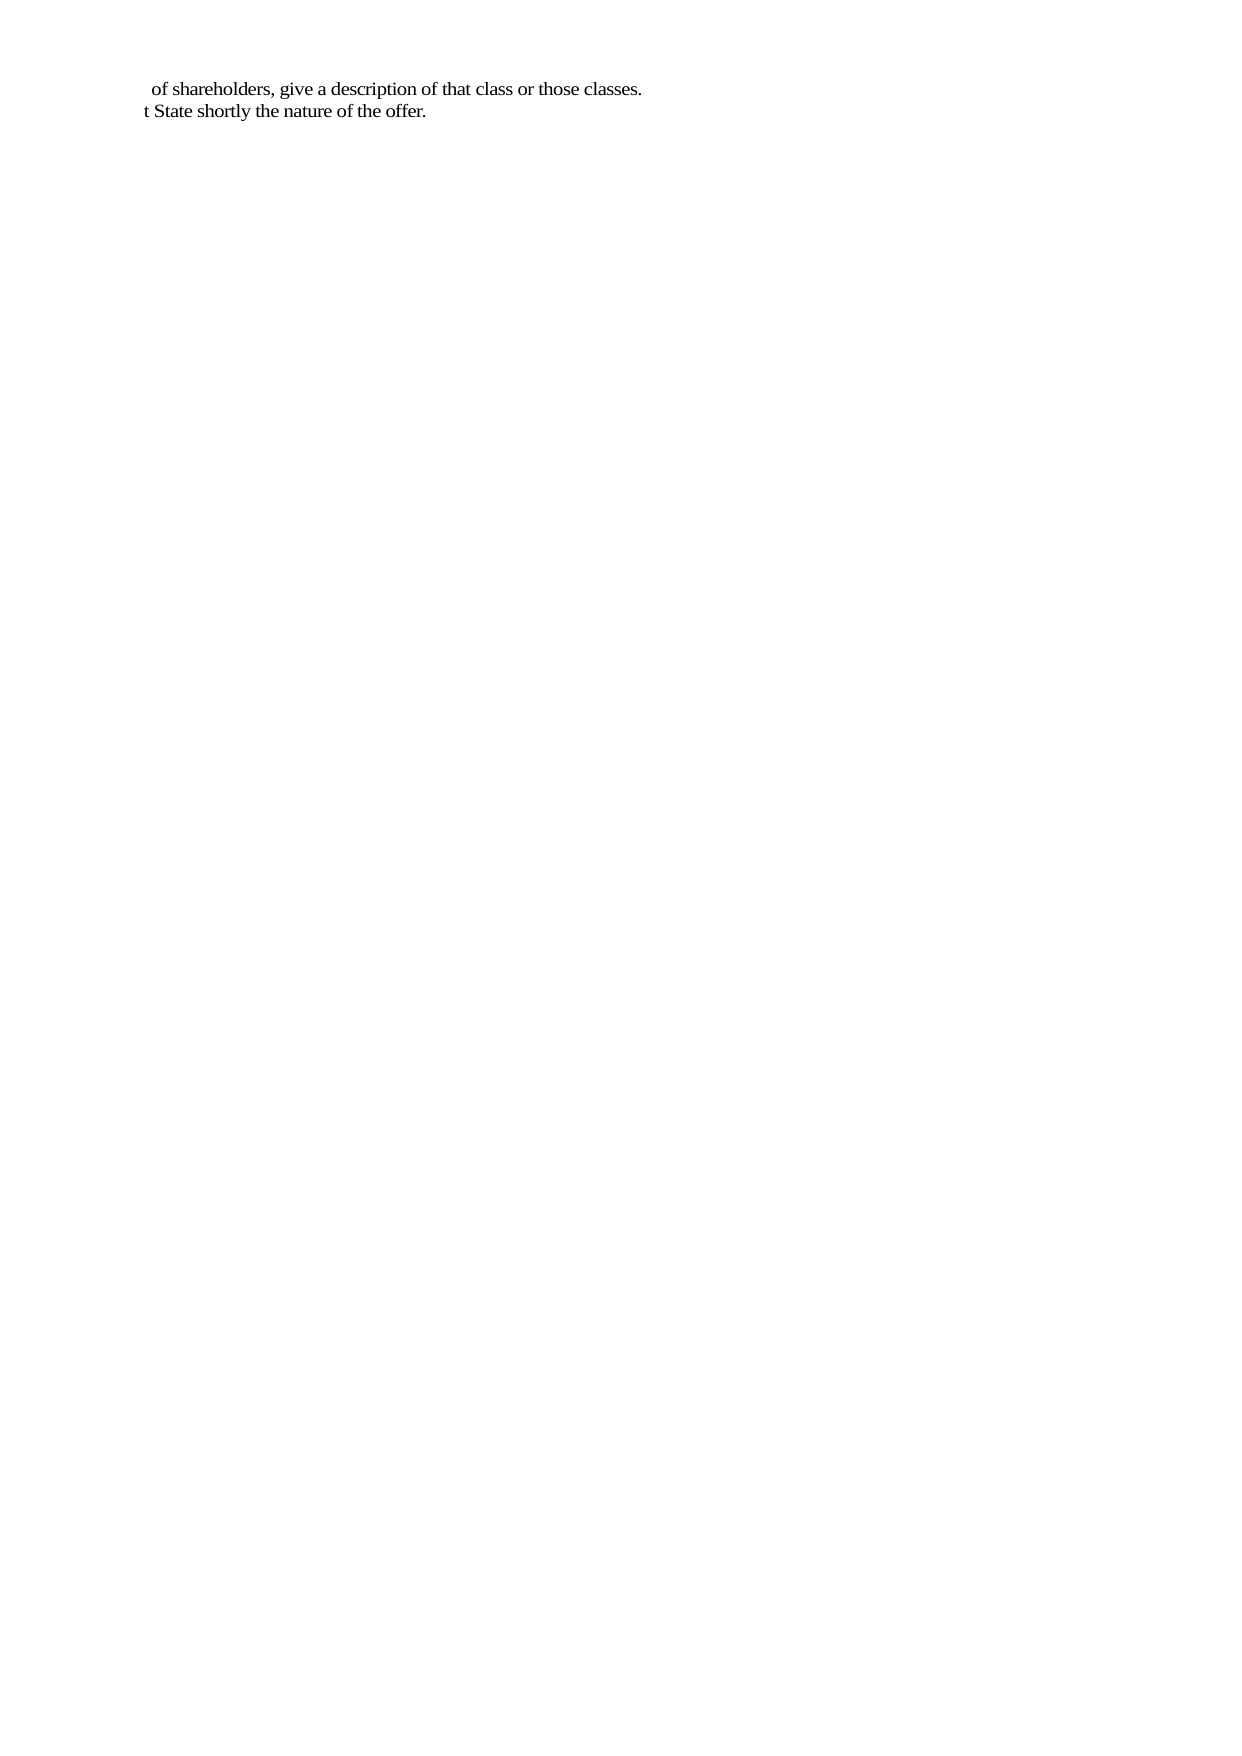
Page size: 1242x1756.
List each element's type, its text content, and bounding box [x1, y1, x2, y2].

text of shareholders, give a description of that class or those classes. t State shortly the nature of the offer. [144, 78, 647, 121]
